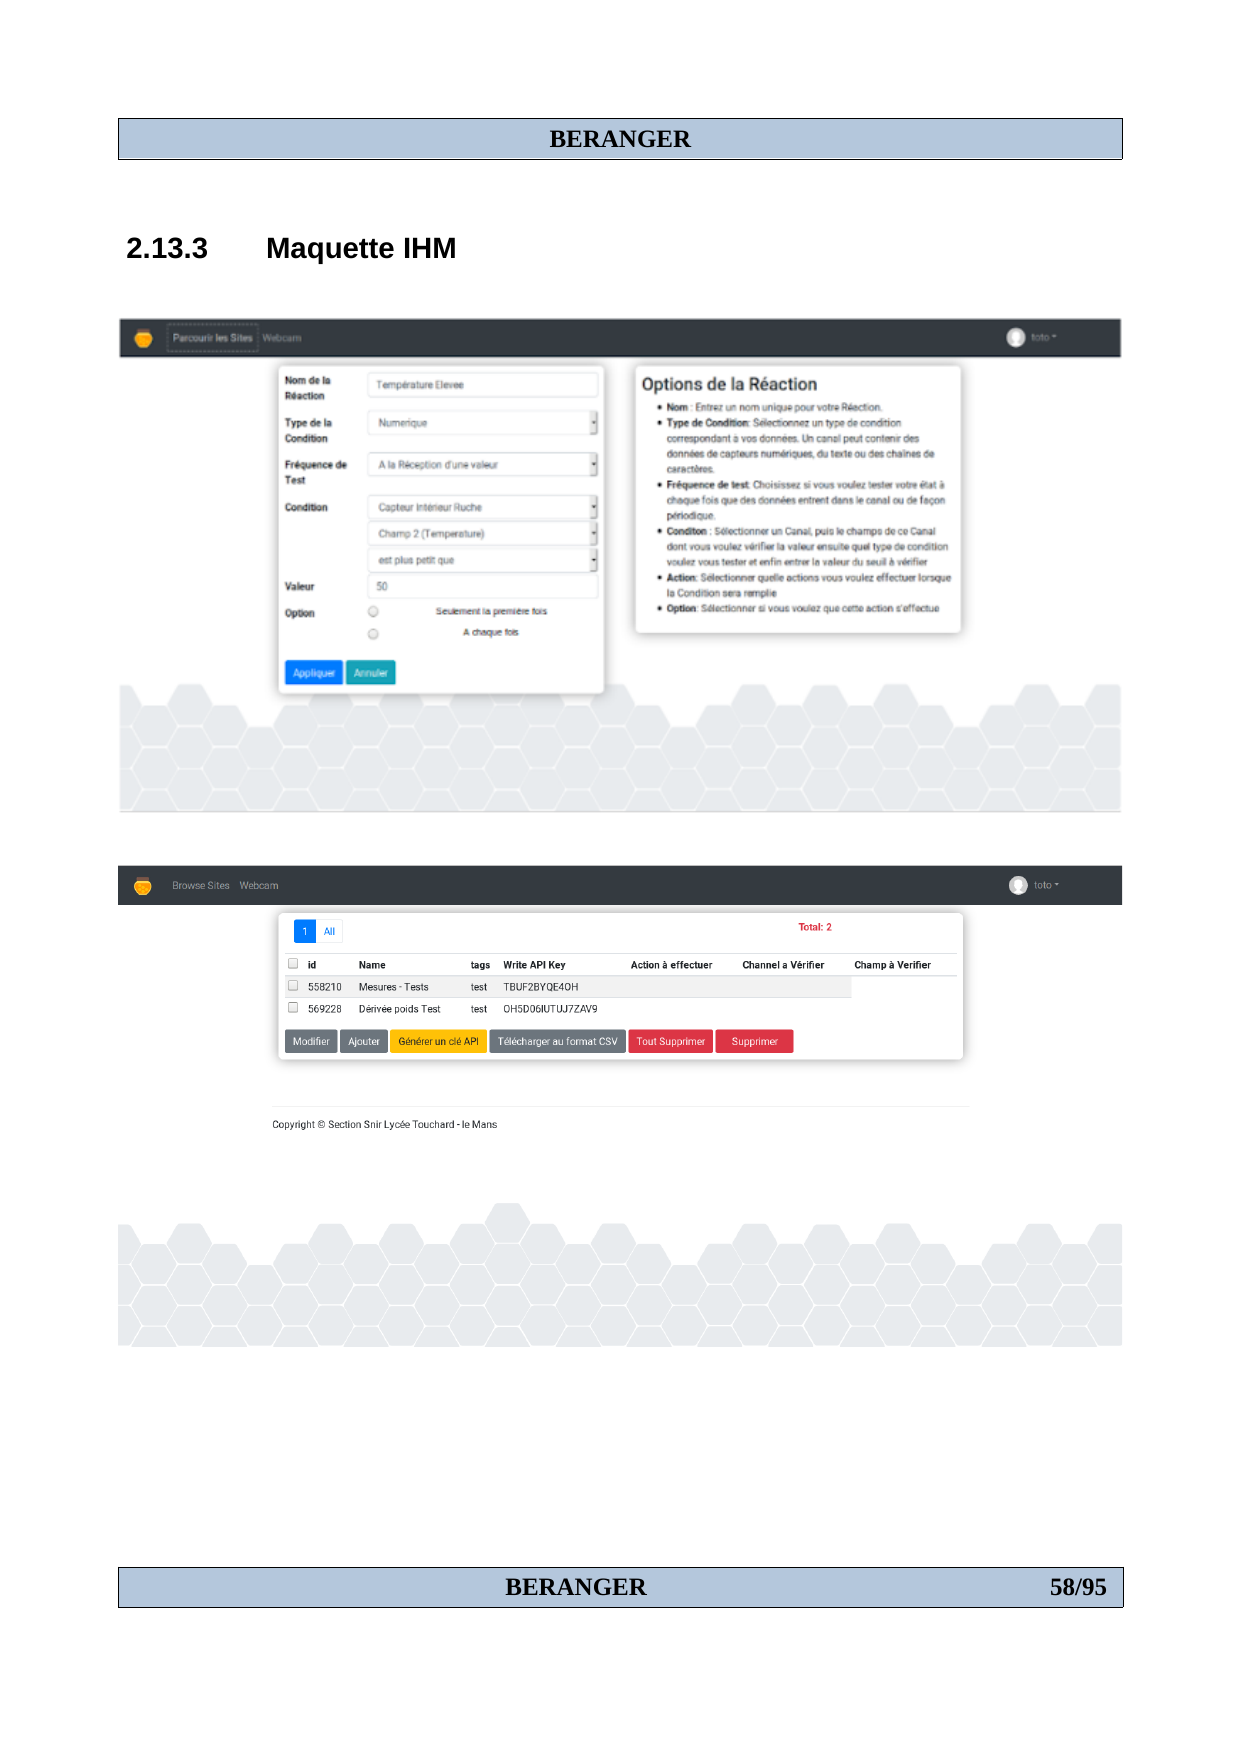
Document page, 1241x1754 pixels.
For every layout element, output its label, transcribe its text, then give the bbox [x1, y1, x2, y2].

picture [118, 317, 1123, 814]
subtitle Maquette IHM [118, 231, 1122, 265]
picture [118, 865, 1123, 1347]
